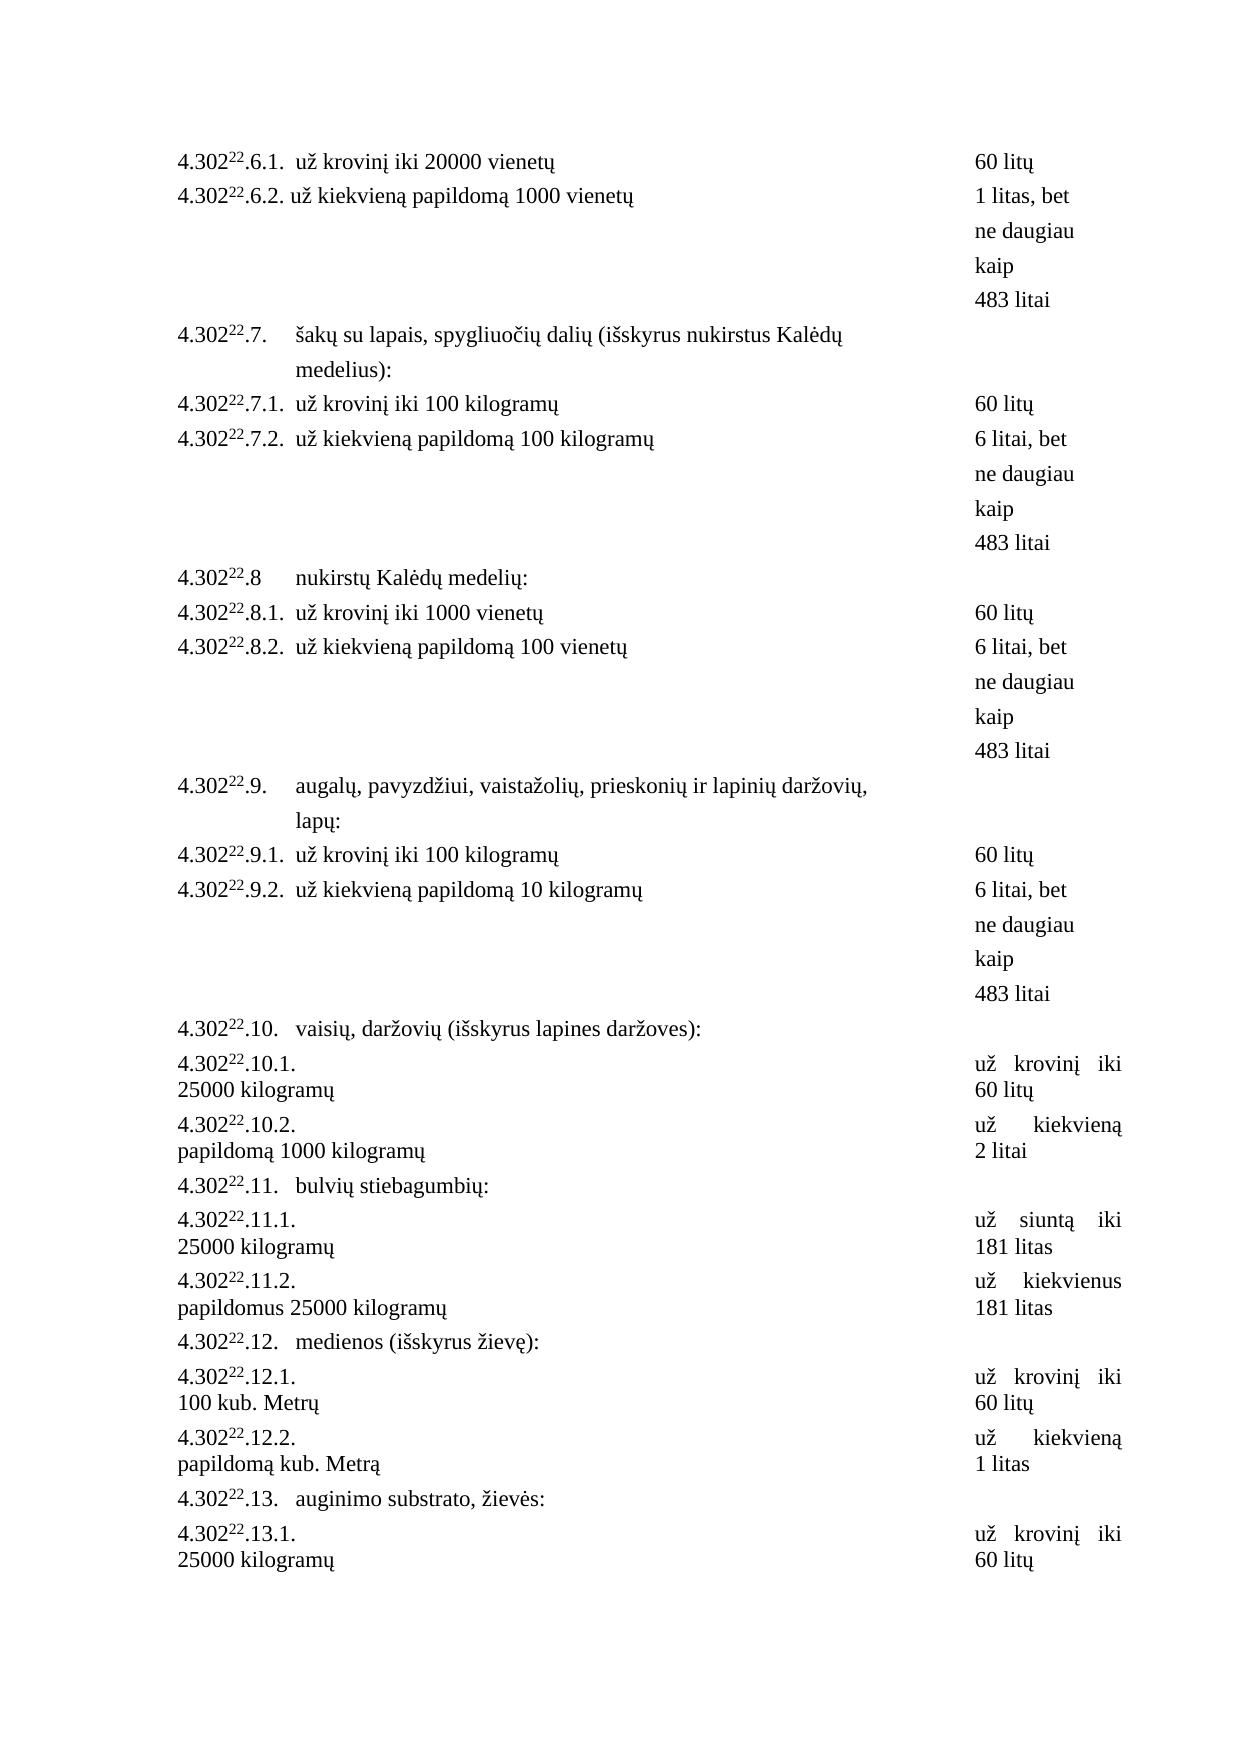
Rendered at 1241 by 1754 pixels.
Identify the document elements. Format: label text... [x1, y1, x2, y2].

text ne daugiau [974, 911, 1122, 937]
text kaip [974, 703, 1122, 729]
text 4.30222.9.1. už krovinį iki 100 kilogramų 60 litų [177, 841, 1122, 868]
text 4.30222.6.1. už krovinį iki 20000 vienetų 60 litų [177, 148, 1122, 174]
text 483 litai [974, 737, 1122, 764]
text 483 litai [974, 529, 1122, 556]
text 483 litai [974, 286, 1122, 313]
text 4.30222.8.1. už krovinį iki 1000 vienetų 60 litų [177, 599, 1122, 625]
text 4.30222.11.2. už kiekvienus papildomus 25000 kilogramų 181 litas [177, 1267, 1122, 1320]
text 4.30222.9. augalų, pavyzdžiui, vaistažolių, prieskonių ir lapinių daržovių, [177, 772, 1122, 798]
text 4.30222.7.2. už kiekvieną papildomą 100 kilogramų 6 litai, bet [177, 425, 1122, 452]
text ne daugiau [974, 668, 1122, 694]
text 4.30222.8.2. už kiekvieną papildomą 100 vienetų 6 litai, bet [177, 633, 1122, 660]
text kaip [974, 494, 1122, 521]
text 4.30222.12. medienos (išskyrus žievę): [177, 1328, 1122, 1355]
text kaip [974, 252, 1122, 278]
text 4.30222.6.2. už kiekvieną papildomą 1000 vienetų 1 litas, bet [177, 182, 1122, 209]
text 4.30222.13. auginimo substrato, žievės: [177, 1485, 1122, 1512]
text 4.30222.8 nukirstų Kalėdų medelių: [177, 564, 1122, 590]
text 4.30222.12.2. už kiekvieną papildomą kub. Metrą 1 litas [177, 1424, 1122, 1477]
text 4.30222.10. vaisių, daržovių (išskyrus lapines daržoves): [177, 1015, 1122, 1041]
text lapų: [177, 807, 1122, 833]
text ne daugiau [974, 460, 1122, 486]
text 483 litai [974, 980, 1122, 1007]
text 4.30222.9.2. už kiekvieną papildomą 10 kilogramų 6 litai, bet [177, 876, 1122, 902]
text 4.30222.12.1. už krovinį iki 100 kub. Metrų 60 litų [177, 1363, 1122, 1416]
text 4.30222.7. šakų su lapais, spygliuočių dalių (išskyrus nukirstus Kalėdų [177, 321, 1122, 347]
text 4.30222.10.1. už krovinį iki 25000 kilogramų 60 litų [177, 1049, 1122, 1102]
text 4.30222.10.2. už kiekvieną papildomą 1000 kilogramų 2 litai [177, 1111, 1122, 1163]
text ne daugiau [974, 217, 1122, 243]
text medelius): [177, 356, 1122, 382]
text kaip [974, 946, 1122, 972]
text 4.30222.7.1. už krovinį iki 100 kilogramų 60 litų [177, 391, 1122, 417]
text 4.30222.11. bulvių stiebagumbių: [177, 1172, 1122, 1198]
text 4.30222.11.1. už siuntą iki 25000 kilogramų 181 litas [177, 1206, 1122, 1259]
text 4.30222.13.1. už krovinį iki 25000 kilogramų 60 litų [177, 1520, 1122, 1573]
